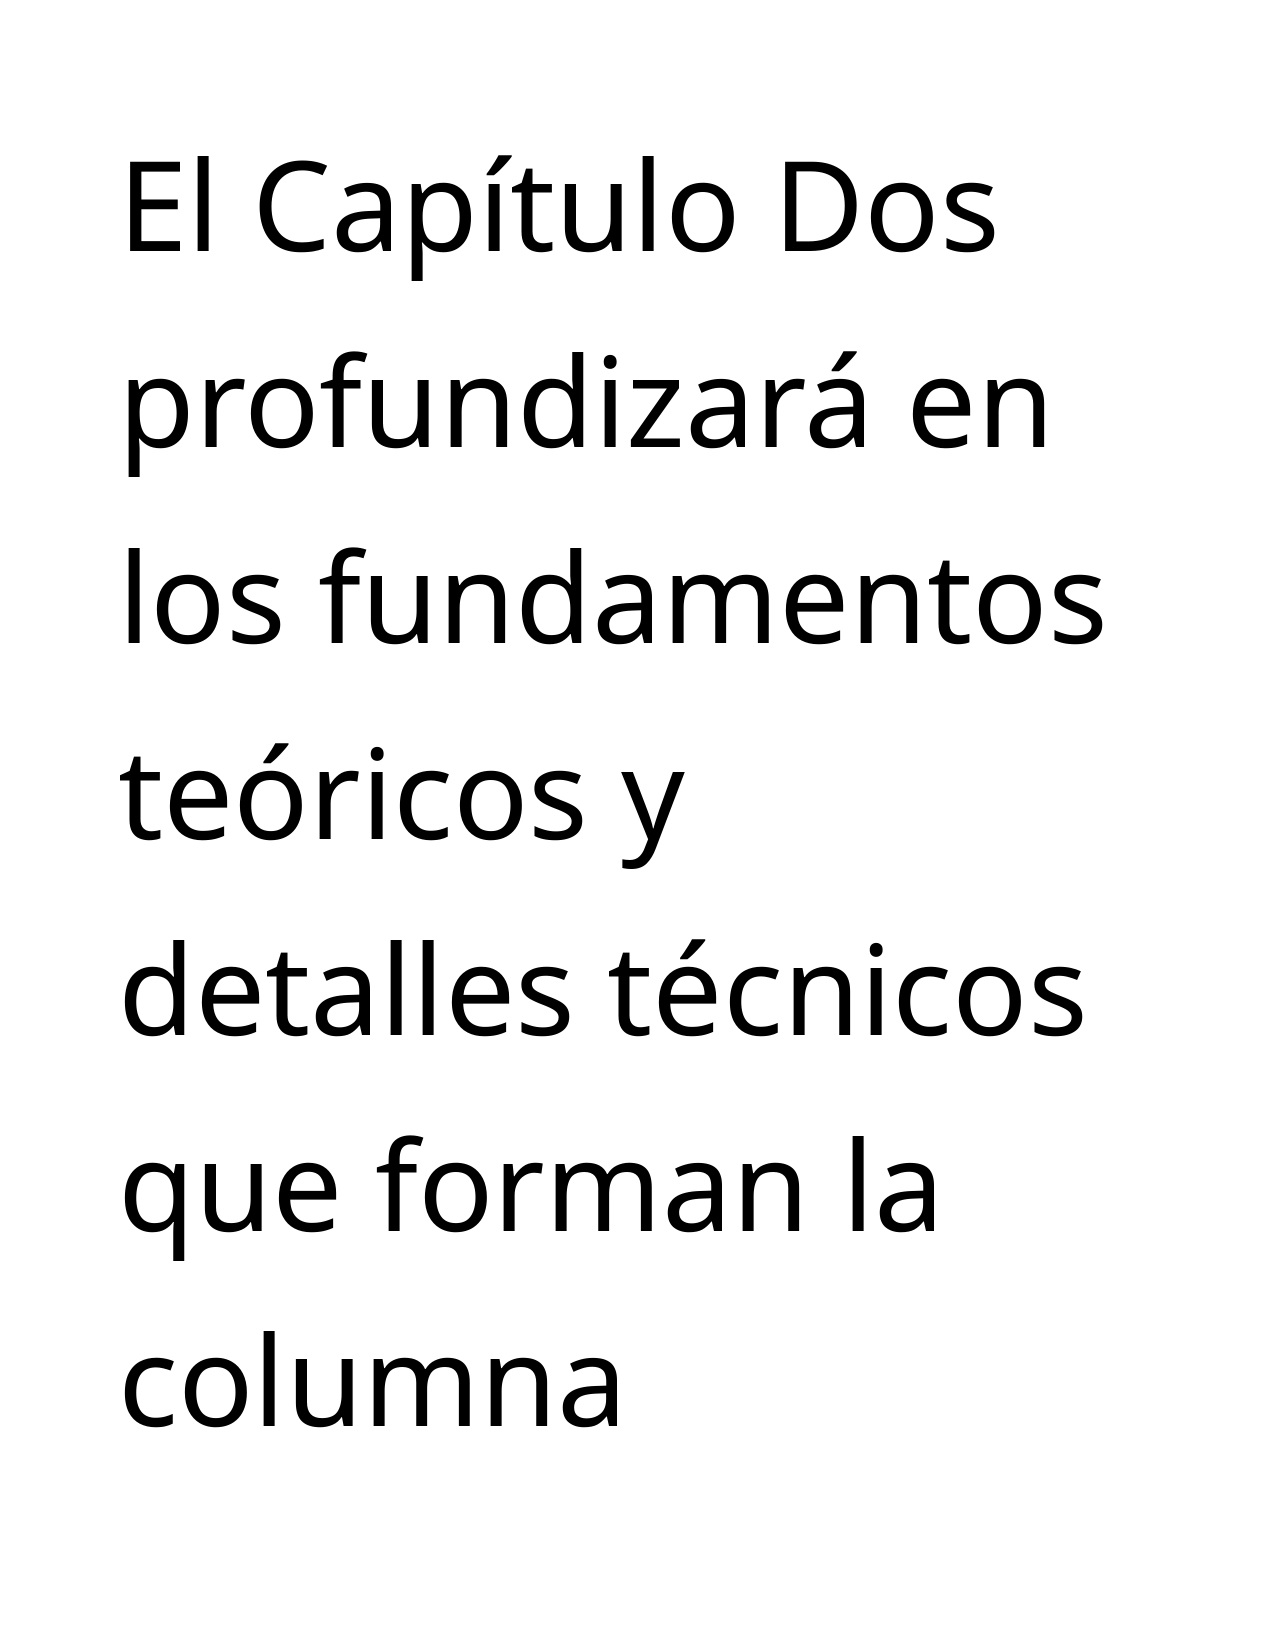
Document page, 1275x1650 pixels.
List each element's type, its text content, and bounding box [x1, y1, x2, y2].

text El Capítulo Dos profundizará en los fundamentos teóricos y detalles técnicos que forman la columna [118, 118, 1157, 1463]
